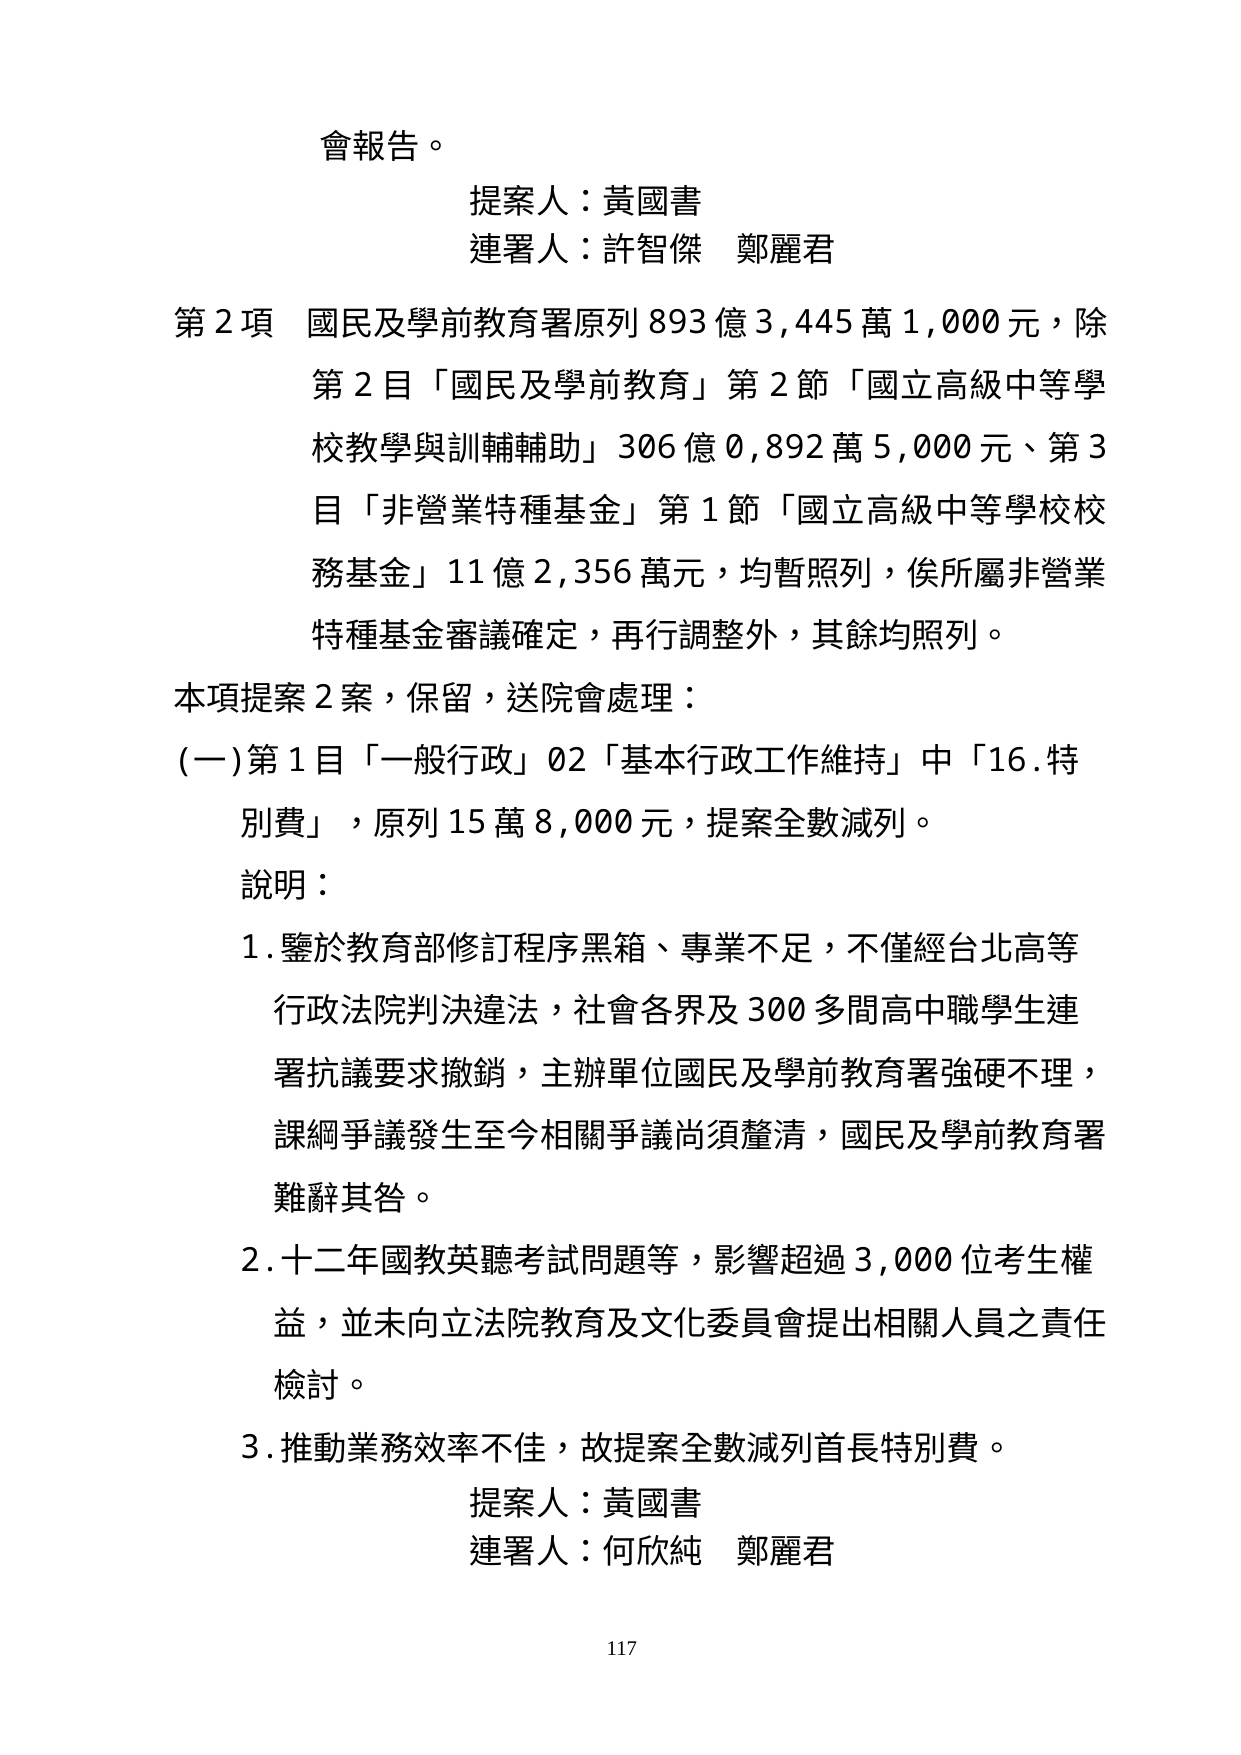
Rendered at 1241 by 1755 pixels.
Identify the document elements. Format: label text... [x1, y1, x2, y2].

text 連署人：何欣純 鄭麗君 [136, 1525, 1107, 1573]
text 說明： [240, 852, 1107, 914]
text (一)第1目「一般行政」02「基本行政工作維持」中「16.特別費」，原列15萬8,000元，提案全數減列。 [173, 727, 1107, 852]
text 會報告。 [186, 112, 1107, 175]
text 第2項 國民及學前教育署原列893億3,445萬1,000元，除第2目「國民及學前教育」第2節「國立高級中等學校教學與訓輔輔助」306億0,892萬5,000元、第3目「非營業特種基金」第1節「國立高級中等學校校務基金」11億2,356萬元，均暫照列，俟所屬非營業特種基金審議確定，再行調整外，其餘均照列。 [173, 289, 1107, 664]
text 2.十二年國教英聽考試問題等，影響超過3,000位考生權益，並未向立法院教育及文化委員會提出相關人員之責任檢討。 [240, 1227, 1107, 1414]
text 連署人：許智傑 鄭麗君 [136, 223, 1107, 271]
text 本項提案2案，保留，送院會處理： [173, 664, 1107, 727]
text 3.推動業務效率不佳，故提案全數減列首長特別費。 [240, 1414, 1107, 1477]
text 提案人：黃國書 [136, 175, 1107, 223]
text 提案人：黃國書 [136, 1477, 1107, 1525]
text 1.鑒於教育部修訂程序黑箱、專業不足，不僅經台北高等行政法院判決違法，社會各界及300多間高中職學生連署抗議要求撤銷，主辦單位國民及學前教育署強硬不理，課綱爭議發生至今相關爭議尚須釐清，國民及學前教育署難辭其咎。 [240, 914, 1107, 1227]
